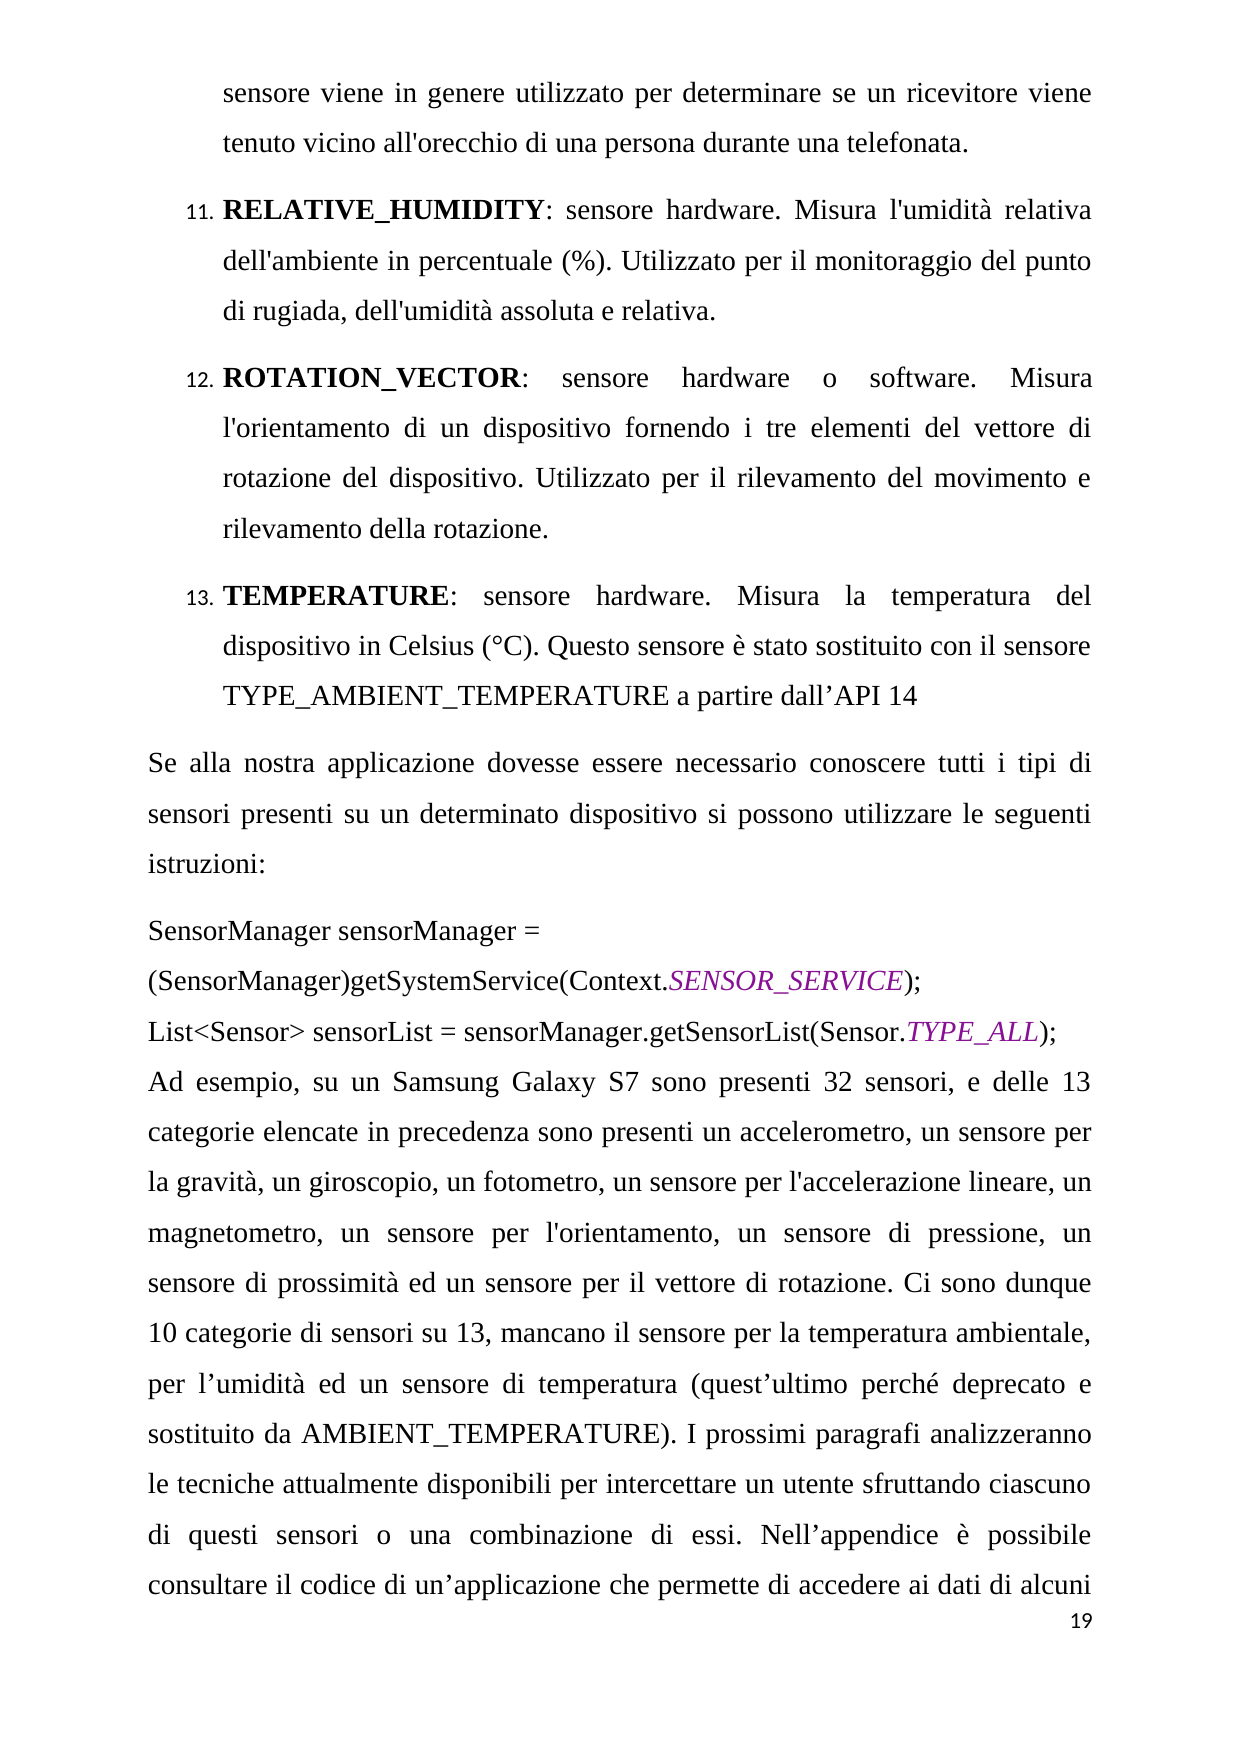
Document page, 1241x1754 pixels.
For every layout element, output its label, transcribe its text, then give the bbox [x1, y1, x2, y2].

list ROTATION_VECTOR: sensore hardware o software. Misura l'orientamento di un dispositivo fornendo i tre elementi del vettore di rotazione del dispositivo. Utilizzato per il rilevamento del movimento e rilevamento della rotazione. [185, 360, 1092, 544]
text Se alla nostra applicazione dovesse essere necessario conoscere tutti i tipi di sensori presenti su un determinato dispositivo si possono utilizzare le seguenti istruzioni: [148, 745, 1092, 879]
text Ad esempio, su un Samsung Galaxy S7 sono presenti 32 sensori, e delle 13 categorie elencate in precedenza sono presenti un accelerometro, un sensore per la gravità, un giroscopio, un fotometro, un sensore per l'accelerazione lineare, un magnetometro, un sensore per l'orientamento, un sensore di pressione, un sensore di prossimità ed un sensore per il vettore di rotazione. Ci sono dunque 10 categorie di sensori su 13, mancano il sensore per la temperatura ambientale, per l’umidità ed un sensore di temperatura (quest’ultimo perché deprecato e sostituito da AMBIENT_TEMPERATURE). I prossimi paragrafi analizzeranno le tecniche attualmente disponibili per intercettare un utente sfruttando ciascuno di questi sensori o una combinazione di essi. Nell’appendice è possibile consultare il codice di un’applicazione che permette di accedere ai dati di alcuni [148, 1064, 1092, 1601]
list TEMPERATURE: sensore hardware. Misura la temperatura del dispositivo in Celsius (°C). Questo sensore è stato sostituito con il sensore TYPE_AMBIENT_TEMPERATURE a partire dall’API 14 [185, 578, 1092, 712]
list RELATIVE_HUMIDITY: sensore hardware. Misura l'umidità relativa dell'ambiente in percentuale (%). Utilizzato per il monitoraggio del punto di rugiada, dell'umidità assoluta e relativa. [185, 192, 1092, 326]
text SensorManager sensorManager = (SensorManager)getSystemService(Context.SENSOR_SERVICE); List<Sensor> sensorList = sensorManager.getSensorList(Sensor.TYPE_ALL); [148, 913, 1092, 1047]
list sensore viene in genere utilizzato per determinare se un ricevitore viene tenuto vicino all'orecchio di una persona durante una telefonata. [185, 75, 1092, 159]
